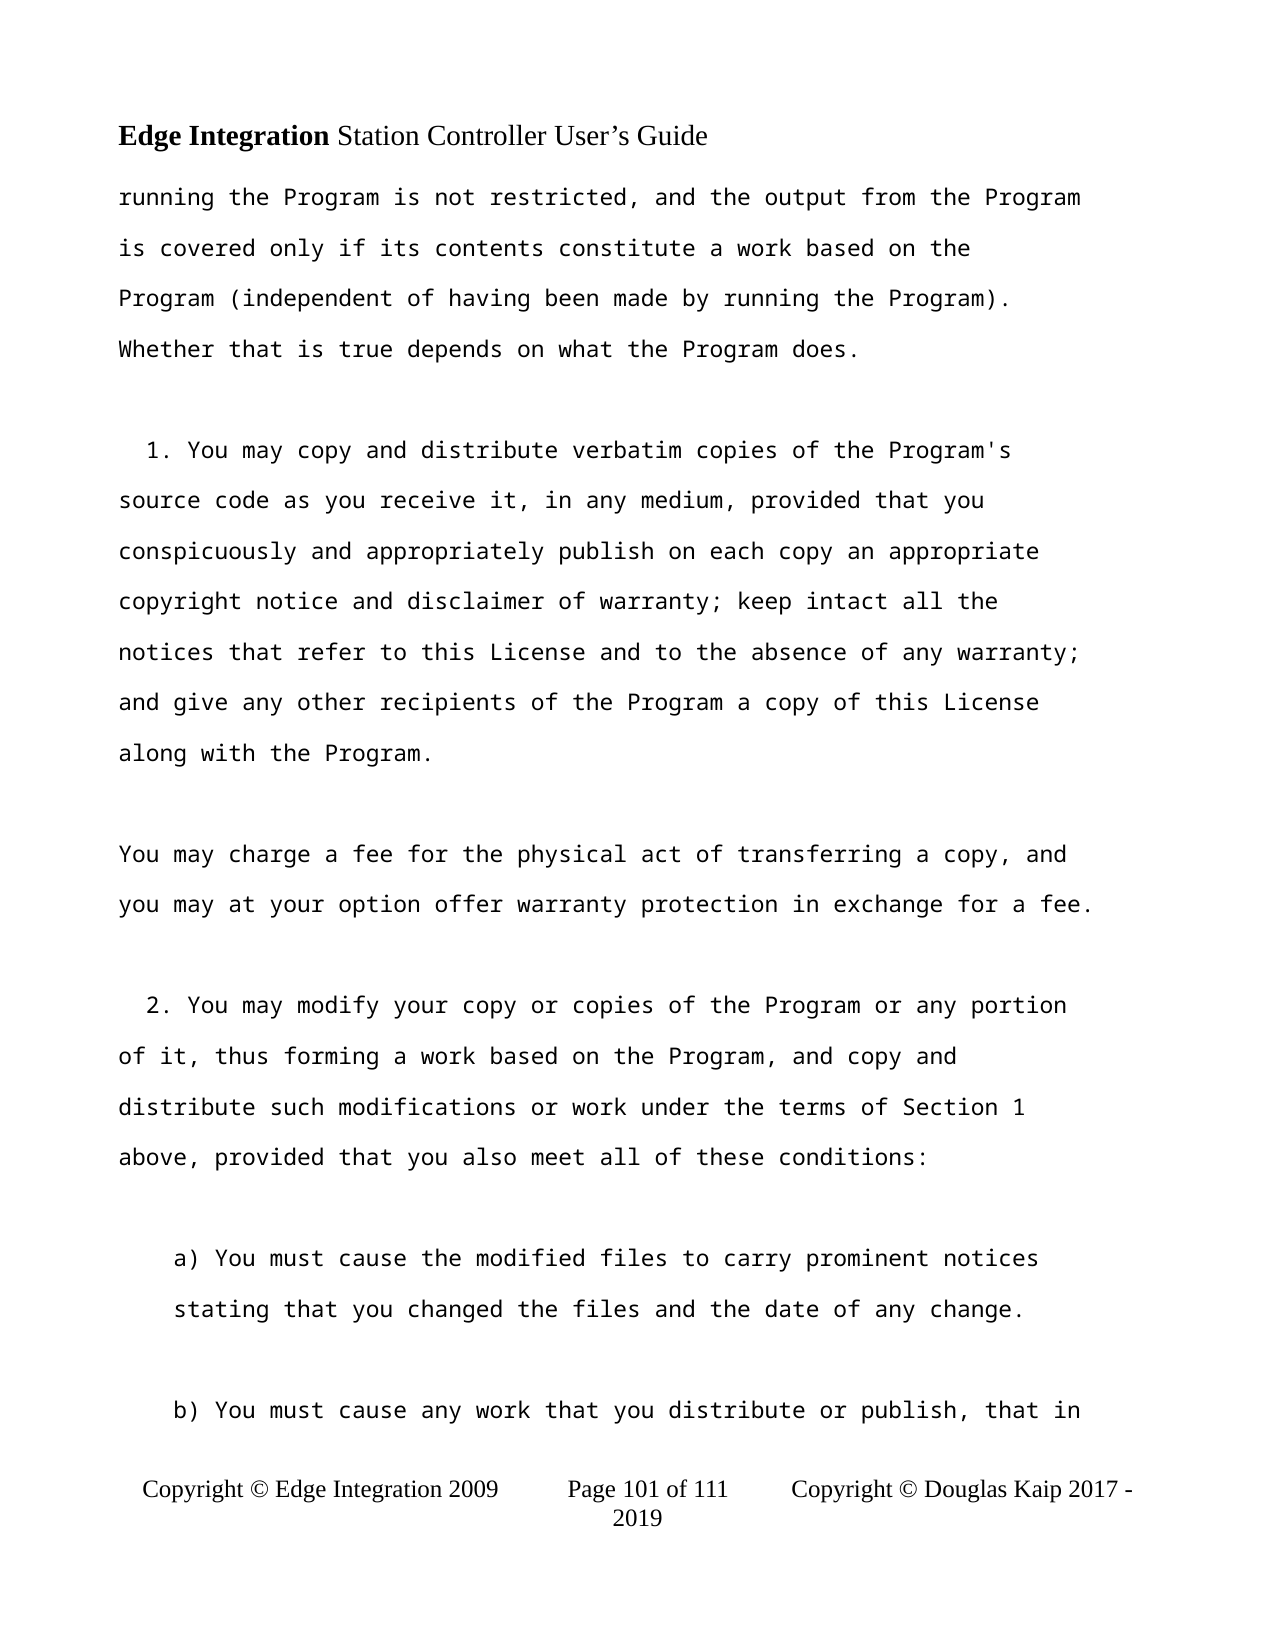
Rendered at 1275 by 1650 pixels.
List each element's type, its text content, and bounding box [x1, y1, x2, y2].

text b) You must cause any work that you distribute or publish, that in [118, 1394, 1157, 1425]
text running the Program is not restricted, and the output from the Program [118, 181, 1157, 212]
text Program (independent of having been made by running the Program). [118, 282, 1157, 313]
text Whether that is true depends on what the Program does. [118, 333, 1157, 364]
text notices that refer to this License and to the absence of any warranty; [118, 636, 1157, 667]
text a) You must cause the modified files to carry prominent notices [118, 1242, 1157, 1273]
text source code as you receive it, in any medium, provided that you [118, 484, 1157, 516]
text distribute such modifications or work under the terms of Section 1 [118, 1091, 1157, 1122]
text along with the Program. [118, 737, 1157, 768]
text conspicuously and appropriately publish on each copy an appropriate [118, 535, 1157, 566]
text 1. You may copy and distribute verbatim copies of the Program's [118, 434, 1157, 465]
text above, provided that you also meet all of these conditions: [118, 1141, 1157, 1172]
text You may charge a fee for the physical act of transferring a copy, and [118, 838, 1157, 869]
text of it, thus forming a work based on the Program, and copy and [118, 1040, 1157, 1071]
text stating that you changed the files and the date of any change. [118, 1293, 1157, 1324]
text is covered only if its contents constitute a work based on the [118, 232, 1157, 263]
text copyright notice and disclaimer of warranty; keep intact all the [118, 585, 1157, 617]
text you may at your option offer warranty protection in exchange for a fee. [118, 888, 1157, 920]
text 2. You may modify your copy or copies of the Program or any portion [118, 989, 1157, 1021]
text and give any other recipients of the Program a copy of this License [118, 686, 1157, 718]
